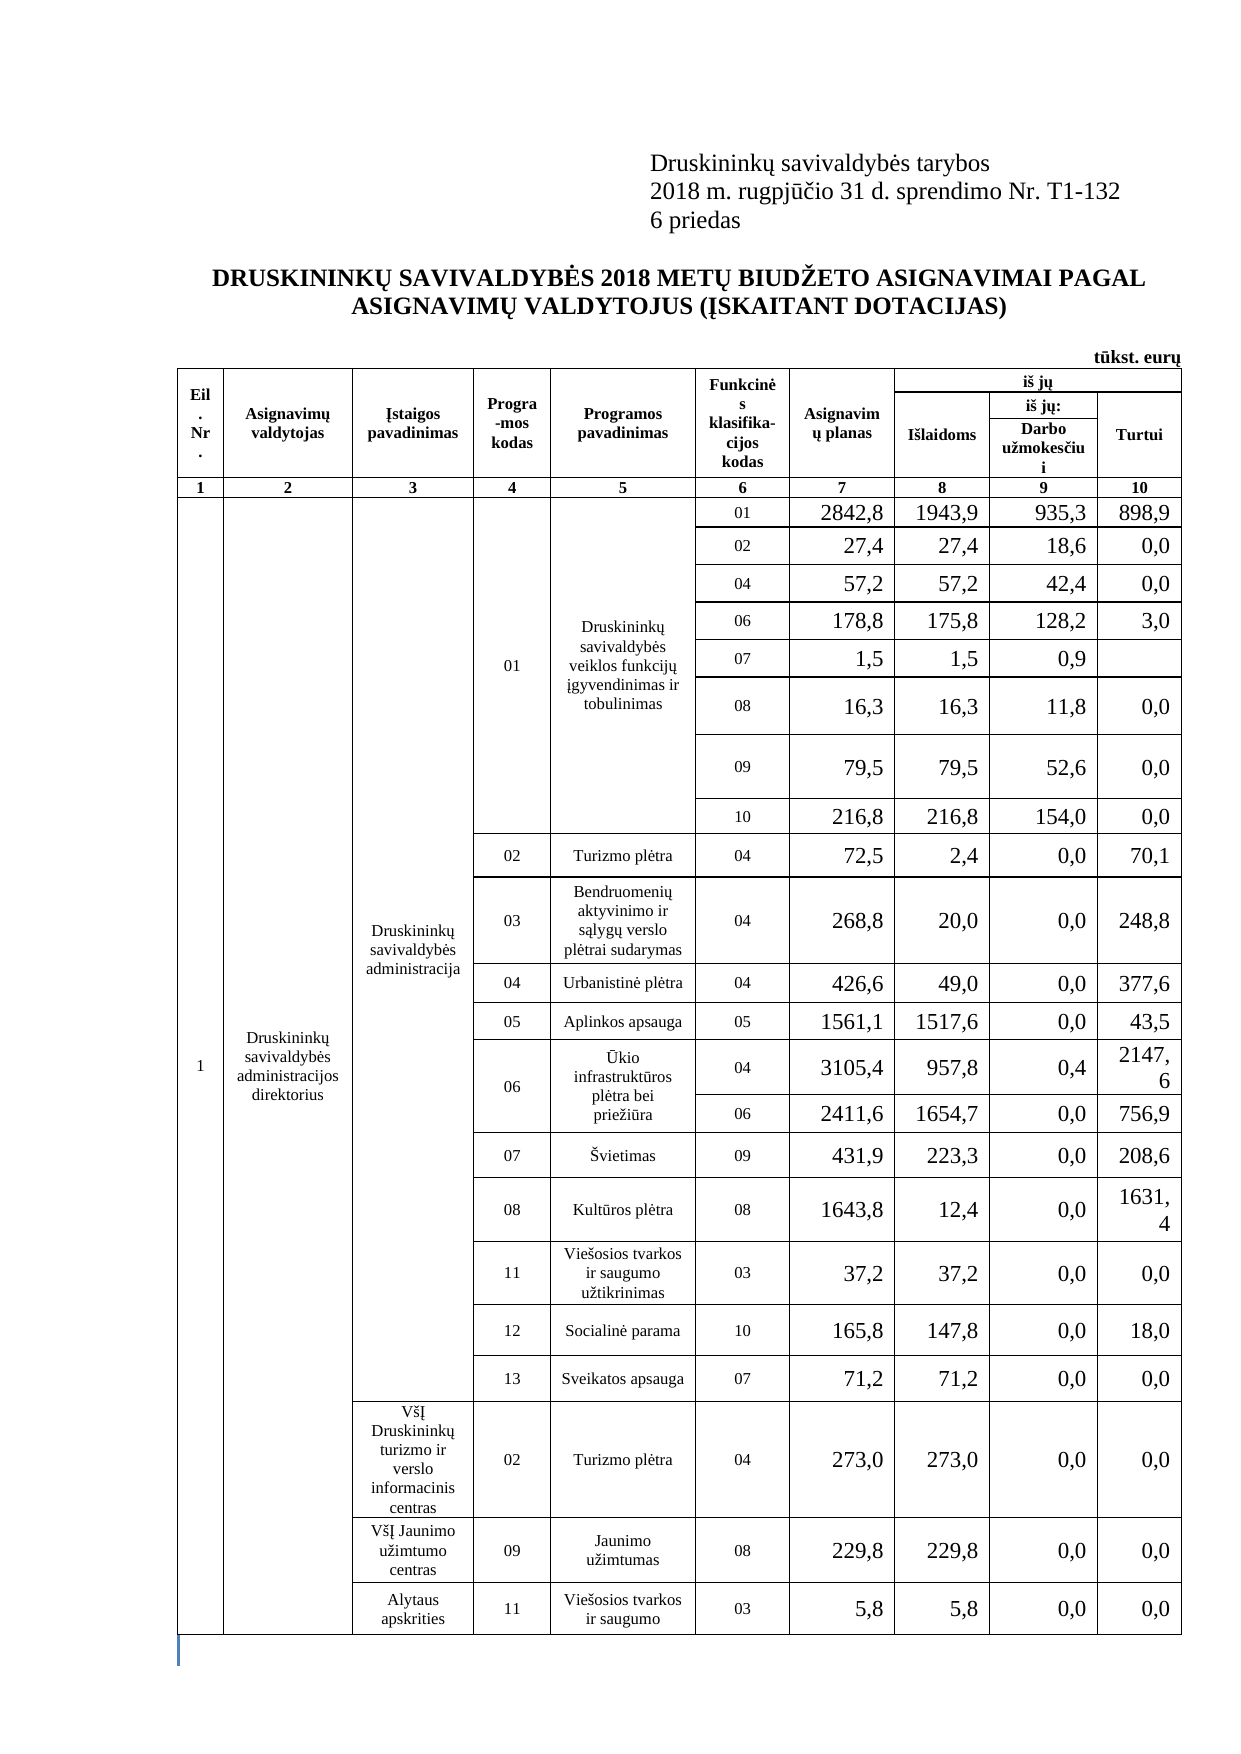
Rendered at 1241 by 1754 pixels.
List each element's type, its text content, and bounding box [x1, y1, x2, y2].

table_cell 57,2 [895, 565, 989, 601]
table_cell Druskininkų savivaldybės administracijos direktorius [224, 498, 352, 1634]
table_cell 01 [696, 498, 789, 526]
table_cell 27,4 [895, 528, 989, 564]
table_cell 0,0 [1098, 528, 1181, 564]
table_cell 1643,8 [790, 1178, 894, 1241]
table_cell 756,9 [1098, 1095, 1181, 1132]
table_cell 0,0 [990, 1518, 1097, 1582]
table_cell 431,9 [790, 1133, 894, 1177]
table_cell 04 [696, 565, 789, 601]
table_cell 147,8 [895, 1305, 989, 1355]
table_cell 49,0 [895, 964, 989, 1002]
table_cell 0,0 [990, 1133, 1097, 1177]
table_cell 8 [895, 478, 989, 497]
table_cell 957,8 [895, 1040, 989, 1094]
table_cell [1098, 640, 1181, 676]
text 2018 m. rugpjūčio 31 d. sprendimo Nr. T1-132 [177, 176, 1181, 205]
table_cell 154,0 [990, 799, 1097, 833]
table_header Eil. Nr. [178, 369, 223, 477]
table_cell 0,0 [990, 1356, 1097, 1401]
table_cell 09 [696, 1133, 789, 1177]
table_cell 02 [696, 528, 789, 564]
table_cell 08 [696, 678, 789, 734]
table_cell 16,3 [790, 678, 894, 734]
table_cell 5,8 [895, 1583, 989, 1634]
table_cell 43,5 [1098, 1003, 1181, 1039]
table_cell 10 [696, 1305, 789, 1355]
table_cell Alytaus apskrities [353, 1583, 473, 1634]
table_cell 3105,4 [790, 1040, 894, 1094]
table_cell 273,0 [790, 1402, 894, 1517]
table_cell Ūkio infrastruktūros plėtra bei priežiūra [551, 1040, 695, 1132]
table_cell 165,8 [790, 1305, 894, 1355]
table_cell 0,0 [1098, 1356, 1181, 1401]
table_cell 16,3 [895, 678, 989, 734]
table_cell 1 [178, 478, 223, 497]
table_cell 9 [990, 478, 1097, 497]
table_cell 0,0 [990, 1402, 1097, 1517]
table_header Funkcinės klasifika-cijos kodas [696, 369, 789, 477]
table_cell 07 [696, 640, 789, 676]
table_cell 03 [696, 1583, 789, 1634]
table_cell 935,3 [990, 498, 1097, 526]
table_cell 0,0 [1098, 678, 1181, 734]
table_cell 0,9 [990, 640, 1097, 676]
table_cell 37,2 [790, 1242, 894, 1304]
table_cell 70,1 [1098, 834, 1181, 876]
table_cell Švietimas [551, 1133, 695, 1177]
table_cell Turizmo plėtra [551, 834, 695, 876]
table_header Įstaigos pavadinimas [353, 369, 473, 477]
table_cell 71,2 [790, 1356, 894, 1401]
table_cell VšĮ Jaunimo užimtumo centras [353, 1518, 473, 1582]
table_cell 09 [696, 735, 789, 798]
table_cell 18,0 [1098, 1305, 1181, 1355]
table_cell 0,0 [990, 1305, 1097, 1355]
table_cell 223,3 [895, 1133, 989, 1177]
table_cell 3 [353, 478, 473, 497]
table_header Progra-mos kodas [474, 369, 550, 477]
table_cell 6 [696, 478, 789, 497]
table_cell Viešosios tvarkos ir saugumo [551, 1583, 695, 1634]
table_cell 57,2 [790, 565, 894, 601]
table_cell 273,0 [895, 1402, 989, 1517]
table_cell 0,0 [990, 834, 1097, 876]
table_cell 27,4 [790, 528, 894, 564]
table_cell 2842,8 [790, 498, 894, 526]
table_cell 1631,4 [1098, 1178, 1181, 1241]
table_cell 1654,7 [895, 1095, 989, 1132]
table_cell VšĮ Druskininkų turizmo ir verslo informacinis centras [353, 1402, 473, 1517]
table_header Programos pavadinimas [551, 369, 695, 477]
table_cell Sveikatos apsauga [551, 1356, 695, 1401]
table_cell 10 [1098, 478, 1181, 497]
table_cell 1561,1 [790, 1003, 894, 1039]
table_cell 52,6 [990, 735, 1097, 798]
table_cell 248,8 [1098, 878, 1181, 963]
table_cell 0,0 [1098, 1402, 1181, 1517]
table_cell 4 [474, 478, 550, 497]
table_cell 216,8 [895, 799, 989, 833]
table_cell 7 [790, 478, 894, 497]
table_cell Aplinkos apsauga [551, 1003, 695, 1039]
text Druskininkų savivaldybės tarybos [177, 148, 1181, 176]
table_cell 04 [696, 878, 789, 963]
table_cell 2411,6 [790, 1095, 894, 1132]
table_cell 128,2 [990, 603, 1097, 639]
table_cell 229,8 [790, 1518, 894, 1582]
table_cell 11 [474, 1583, 550, 1634]
table_cell 1 [178, 498, 223, 1634]
table_cell 07 [474, 1133, 550, 1177]
table_cell 11,8 [990, 678, 1097, 734]
table_cell 04 [474, 964, 550, 1002]
table_cell 12,4 [895, 1178, 989, 1241]
table_cell 2 [224, 478, 352, 497]
table_cell 1943,9 [895, 498, 989, 526]
table_cell Socialinė parama [551, 1305, 695, 1355]
table_cell 216,8 [790, 799, 894, 833]
table_cell 0,0 [1098, 1242, 1181, 1304]
table_cell Darbo užmokesčiui [990, 419, 1097, 477]
table_header iš jų [895, 369, 1181, 391]
text DRUSKININKŲ SAVIVALDYBĖS 2018 METŲ BIUDŽETO ASIGNAVIMAI PAGAL ASIGNAVIMŲ VALDYTOJUS (ĮSKAITANT DOTACIJAS) [177, 263, 1181, 320]
table_cell Išlaidoms [895, 393, 989, 477]
table_cell 20,0 [895, 878, 989, 963]
table_cell 10 [696, 799, 789, 833]
table_header Asignavimų valdytojas [224, 369, 352, 477]
table_cell 42,4 [990, 565, 1097, 601]
table_cell 03 [696, 1242, 789, 1304]
table_cell 37,2 [895, 1242, 989, 1304]
table_cell 12 [474, 1305, 550, 1355]
table_cell 0,0 [990, 1095, 1097, 1132]
table_cell 02 [474, 1402, 550, 1517]
table_cell 09 [474, 1518, 550, 1582]
table_cell 0,0 [990, 1583, 1097, 1634]
table_cell 1517,6 [895, 1003, 989, 1039]
table_cell 1,5 [895, 640, 989, 676]
table_cell 11 [474, 1242, 550, 1304]
table_cell 05 [474, 1003, 550, 1039]
table_cell Bendruomenių aktyvinimo ir sąlygų verslo plėtrai sudarymas [551, 878, 695, 963]
table_cell 13 [474, 1356, 550, 1401]
table_cell Druskininkų savivaldybės veiklos funkcijų įgyvendinimas ir tobulinimas [551, 498, 695, 833]
table_cell 0,0 [1098, 799, 1181, 833]
table_cell 07 [696, 1356, 789, 1401]
table_cell 0,0 [990, 1242, 1097, 1304]
table_cell 2147,6 [1098, 1040, 1181, 1094]
table_cell 04 [696, 1040, 789, 1094]
table_cell iš jų: [990, 393, 1097, 418]
table_cell 208,6 [1098, 1133, 1181, 1177]
table_cell 79,5 [895, 735, 989, 798]
table_cell 2,4 [895, 834, 989, 876]
table_cell 0,0 [1098, 1518, 1181, 1582]
text tūkst. eurų [177, 346, 1181, 368]
table_cell 01 [474, 498, 550, 833]
table_cell 1,5 [790, 640, 894, 676]
table_cell Urbanistinė plėtra [551, 964, 695, 1002]
table_cell 72,5 [790, 834, 894, 876]
table_cell 0,0 [990, 964, 1097, 1002]
table_cell 06 [474, 1040, 550, 1132]
table_cell 71,2 [895, 1356, 989, 1401]
table_cell 178,8 [790, 603, 894, 639]
table_cell 898,9 [1098, 498, 1181, 526]
table_header Asignavimų planas [790, 369, 894, 477]
table_cell 3,0 [1098, 603, 1181, 639]
table_cell Turtui [1098, 393, 1181, 477]
table_cell 04 [696, 964, 789, 1002]
table_cell 05 [696, 1003, 789, 1039]
table_cell 04 [696, 834, 789, 876]
table_cell 0,0 [1098, 735, 1181, 798]
table_cell 03 [474, 878, 550, 963]
table_cell 0,4 [990, 1040, 1097, 1094]
text 6 priedas [177, 205, 1181, 234]
table_cell 268,8 [790, 878, 894, 963]
table_cell 0,0 [990, 1003, 1097, 1039]
table_cell 0,0 [990, 1178, 1097, 1241]
table_cell 426,6 [790, 964, 894, 1002]
table_cell 5,8 [790, 1583, 894, 1634]
table_cell 0,0 [1098, 565, 1181, 601]
table_cell 0,0 [990, 878, 1097, 963]
table_cell 377,6 [1098, 964, 1181, 1002]
table_cell 08 [474, 1178, 550, 1241]
table_cell 06 [696, 603, 789, 639]
table_cell 06 [696, 1095, 789, 1132]
table_cell 18,6 [990, 528, 1097, 564]
table_cell 0,0 [1098, 1583, 1181, 1634]
table_cell Turizmo plėtra [551, 1402, 695, 1517]
table_cell 229,8 [895, 1518, 989, 1582]
table_cell Kultūros plėtra [551, 1178, 695, 1241]
table_cell 175,8 [895, 603, 989, 639]
table_cell 04 [696, 1402, 789, 1517]
table_cell 5 [551, 478, 695, 497]
table_cell Viešosios tvarkos ir saugumo užtikrinimas [551, 1242, 695, 1304]
table_cell 08 [696, 1518, 789, 1582]
table_cell Druskininkų savivaldybės administracija [353, 498, 473, 1401]
table_cell 79,5 [790, 735, 894, 798]
table_cell 02 [474, 834, 550, 876]
table_cell Jaunimo užimtumas [551, 1518, 695, 1582]
table_cell 08 [696, 1178, 789, 1241]
